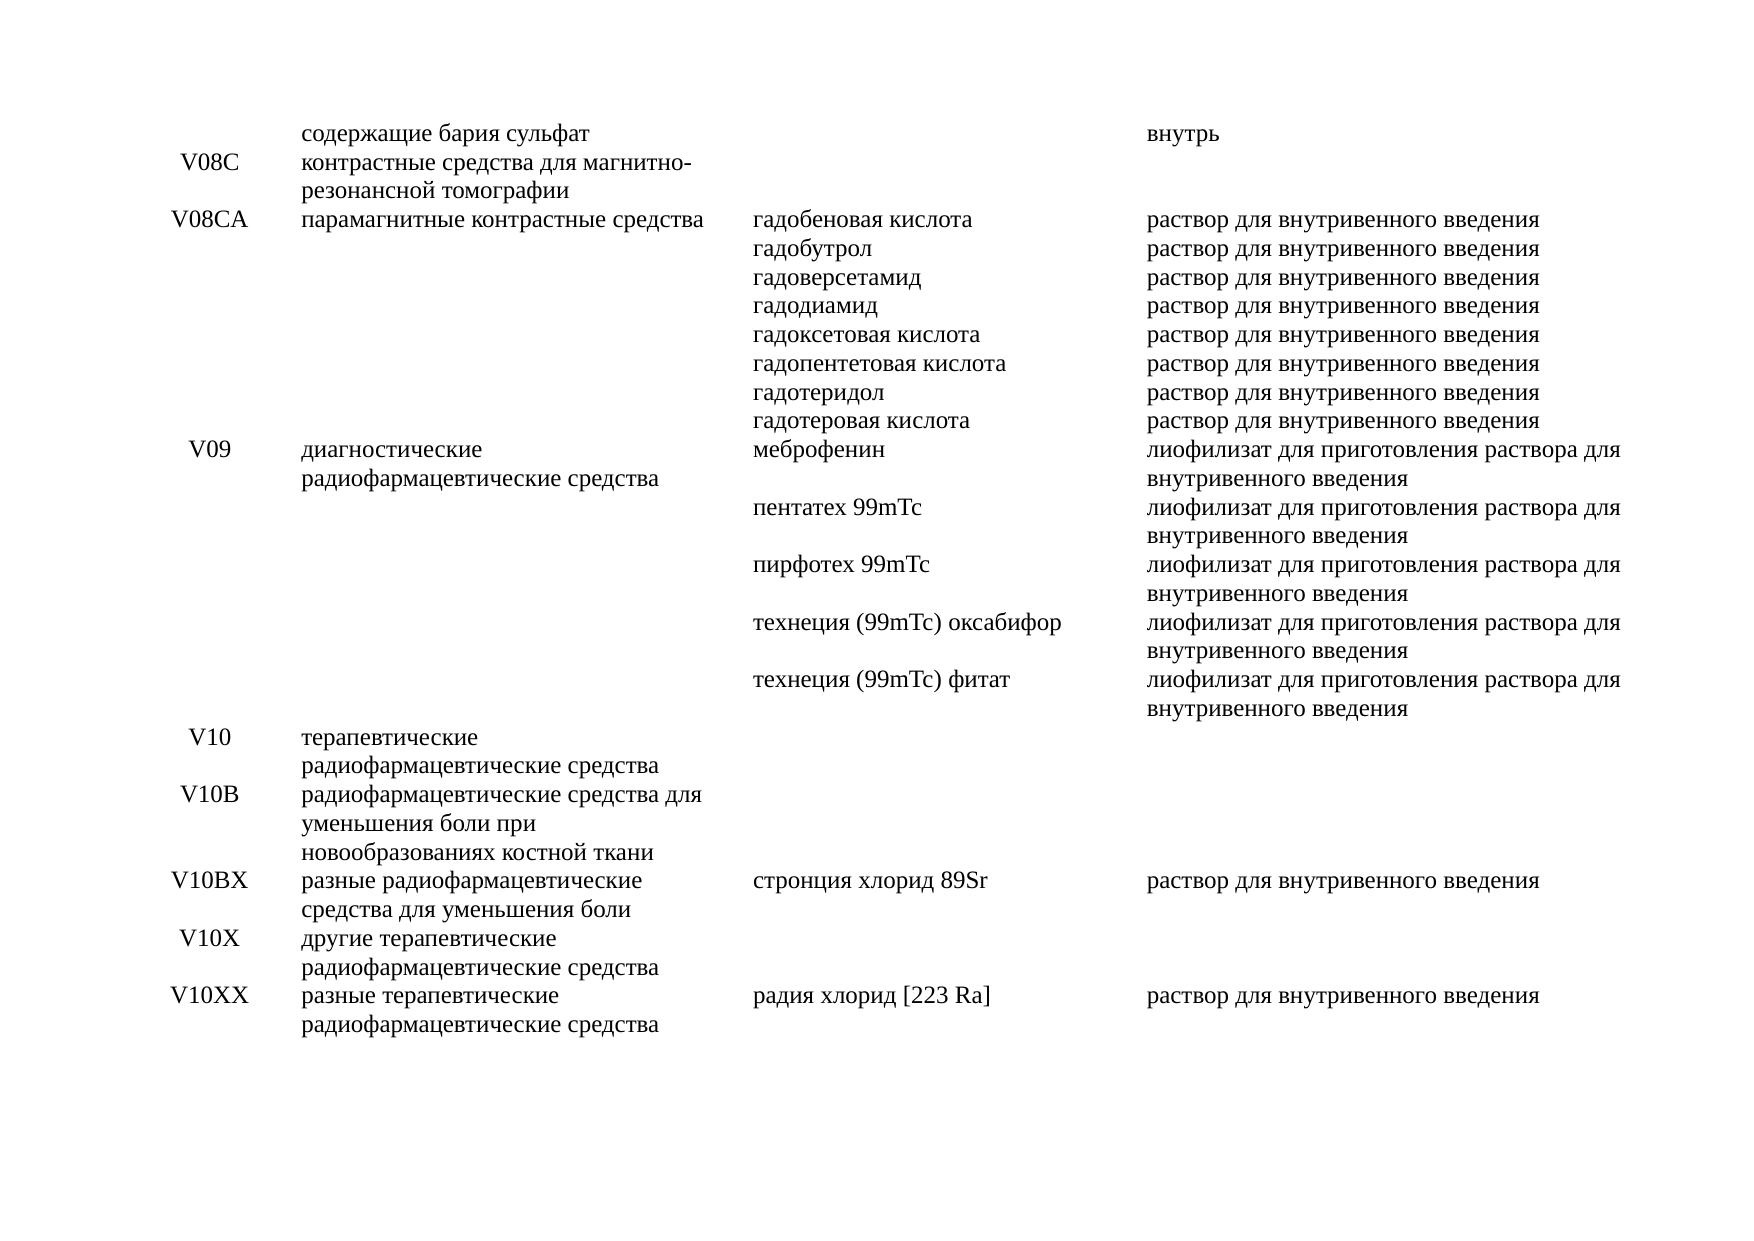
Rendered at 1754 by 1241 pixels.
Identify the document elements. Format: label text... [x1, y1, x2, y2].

table_cell терапевтические радиофармацевтические средства [290, 722, 742, 779]
table_cell раствор для внутривенного введения [1135, 406, 1704, 434]
table_cell [290, 348, 742, 377]
table_cell лиофилизат для приготовления раствора для внутривенного введения [1135, 434, 1704, 492]
table_cell гадобутрол [742, 233, 1135, 262]
table_cell гадодиамид [742, 291, 1135, 319]
table_cell гадотеридол [742, 377, 1135, 406]
table_cell [129, 607, 290, 664]
table_cell [742, 722, 1135, 779]
table_cell гадотеровая кислота [742, 406, 1135, 434]
table_cell V10B [129, 779, 290, 866]
table_cell [290, 406, 742, 434]
table_cell содержащие бария сульфат [290, 118, 742, 147]
table_cell [129, 233, 290, 262]
table_cell [129, 406, 290, 434]
table_cell [742, 779, 1135, 866]
table_cell гадопентетовая кислота [742, 348, 1135, 377]
table_cell V10X [129, 923, 290, 981]
table_cell [742, 118, 1135, 147]
table_cell V08C [129, 147, 290, 204]
table_cell [129, 664, 290, 722]
table_cell [1135, 923, 1704, 981]
table_cell [1135, 147, 1704, 204]
table_cell радия хлорид [223 Ra] [742, 981, 1135, 1038]
table_cell раствор для внутривенного введения [1135, 319, 1704, 348]
table_cell радиофармацевтические средства для уменьшения боли при новообразованиях костной ткани [290, 779, 742, 866]
table_cell технеция (99mTc) фитат [742, 664, 1135, 722]
table_cell раствор для внутривенного введения [1135, 866, 1704, 923]
table_cell гадоверсетамид [742, 262, 1135, 291]
table_cell раствор для внутривенного введения [1135, 291, 1704, 319]
table_cell [129, 118, 290, 147]
table_cell раствор для внутривенного введения [1135, 981, 1704, 1038]
table_cell меброфенин [742, 434, 1135, 492]
table_cell [290, 262, 742, 291]
table_cell V08CA [129, 204, 290, 233]
table_cell [129, 549, 290, 607]
table_cell [290, 319, 742, 348]
table_cell гадобеновая кислота [742, 204, 1135, 233]
table_cell [1135, 722, 1704, 779]
table_cell разные терапевтические радиофармацевтические средства [290, 981, 742, 1038]
table_cell [290, 492, 742, 549]
table_cell [290, 549, 742, 607]
table_cell V10XX [129, 981, 290, 1038]
table_cell раствор для внутривенного введения [1135, 348, 1704, 377]
table_cell лиофилизат для приготовления раствора для внутривенного введения [1135, 549, 1704, 607]
table_cell [290, 291, 742, 319]
table_cell V10BX [129, 866, 290, 923]
table_cell [742, 147, 1135, 204]
table_cell [129, 492, 290, 549]
table_cell лиофилизат для приготовления раствора для внутривенного введения [1135, 664, 1704, 722]
table_cell раствор для внутривенного введения [1135, 233, 1704, 262]
table_cell V09 [129, 434, 290, 492]
table_cell диагностические радиофармацевтические средства [290, 434, 742, 492]
table_cell [290, 607, 742, 664]
table_cell раствор для внутривенного введения [1135, 262, 1704, 291]
table_cell [129, 377, 290, 406]
table_cell [129, 348, 290, 377]
table_cell разные радиофармацевтические средства для уменьшения боли [290, 866, 742, 923]
table_cell пентатех 99mTc [742, 492, 1135, 549]
table_cell [129, 291, 290, 319]
table_cell лиофилизат для приготовления раствора для внутривенного введения [1135, 607, 1704, 664]
table_cell пирфотех 99mTc [742, 549, 1135, 607]
table_cell парамагнитные контрастные средства [290, 204, 742, 233]
table_cell технеция (99mTc) оксабифор [742, 607, 1135, 664]
table_cell стронция хлорид 89Sr [742, 866, 1135, 923]
table_cell гадоксетовая кислота [742, 319, 1135, 348]
table_cell внутрь [1135, 118, 1704, 147]
table_cell лиофилизат для приготовления раствора для внутривенного введения [1135, 492, 1704, 549]
table_cell [1135, 779, 1704, 866]
table_cell [742, 923, 1135, 981]
table_cell [129, 262, 290, 291]
table_cell V10 [129, 722, 290, 779]
table_cell [290, 377, 742, 406]
table_cell [290, 233, 742, 262]
table_cell другие терапевтические радиофармацевтические средства [290, 923, 742, 981]
table_cell [129, 319, 290, 348]
table_cell раствор для внутривенного введения [1135, 377, 1704, 406]
table_cell контрастные средства для магнитно-резонансной томографии [290, 147, 742, 204]
table_cell [290, 664, 742, 722]
table_cell раствор для внутривенного введения [1135, 204, 1704, 233]
